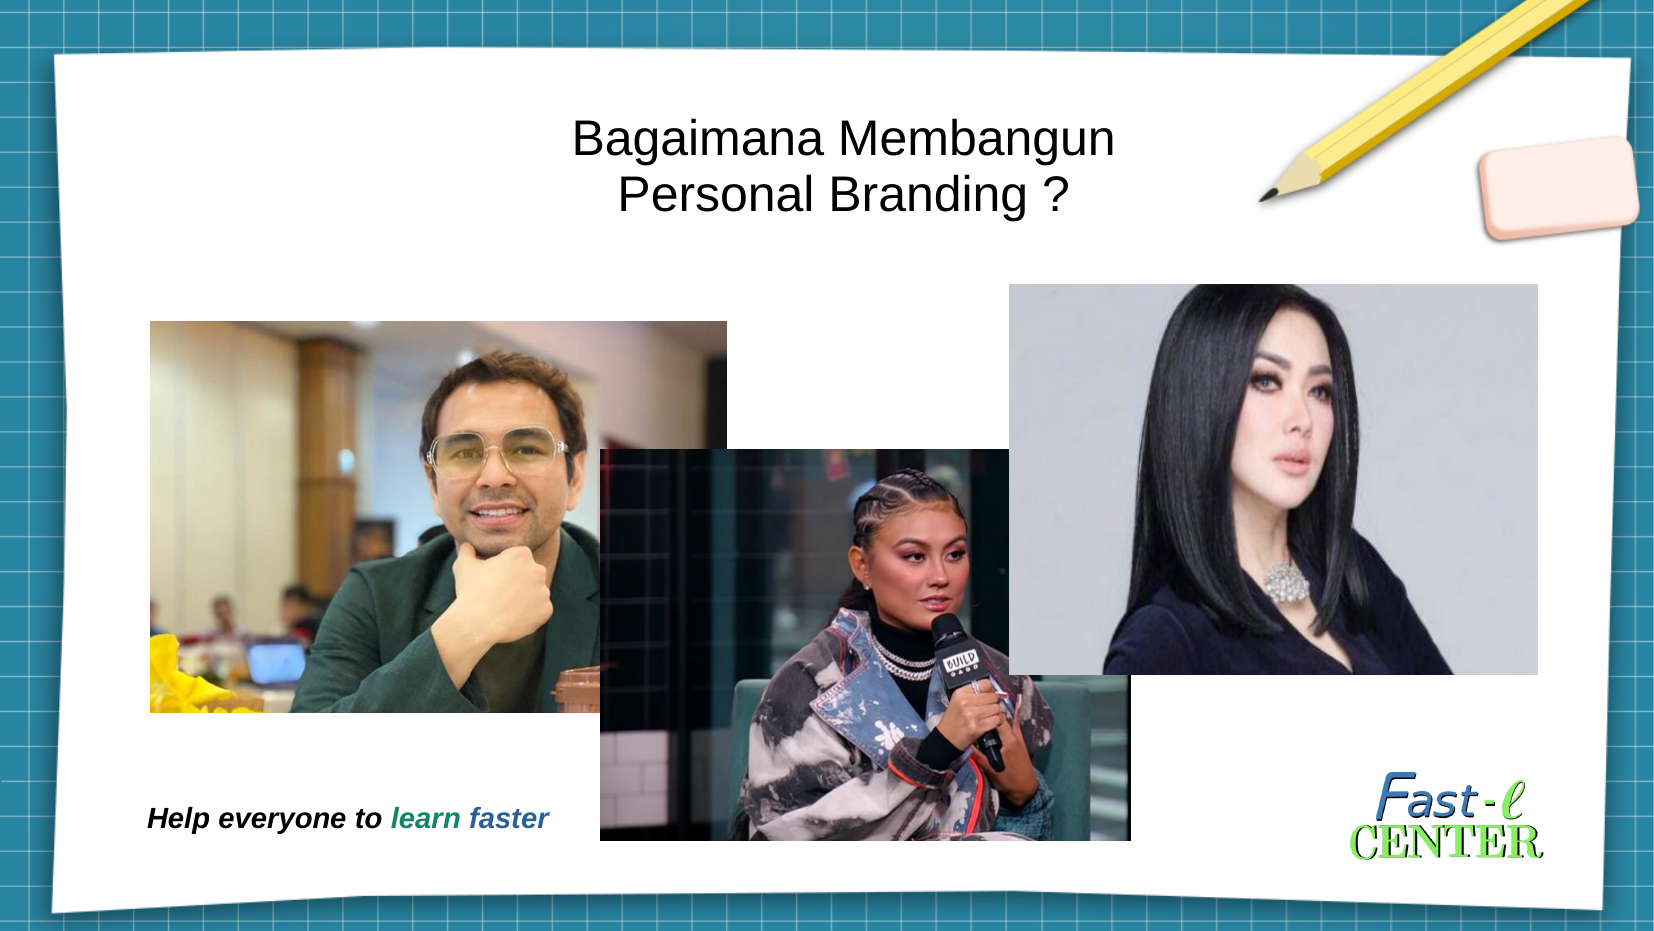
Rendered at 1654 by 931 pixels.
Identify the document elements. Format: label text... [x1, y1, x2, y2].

picture [0, 0, 1654, 931]
title Bagaimana Membangun Personal Branding ? [412, 107, 1276, 226]
text_box Help everyone to learn faster [132, 791, 658, 840]
